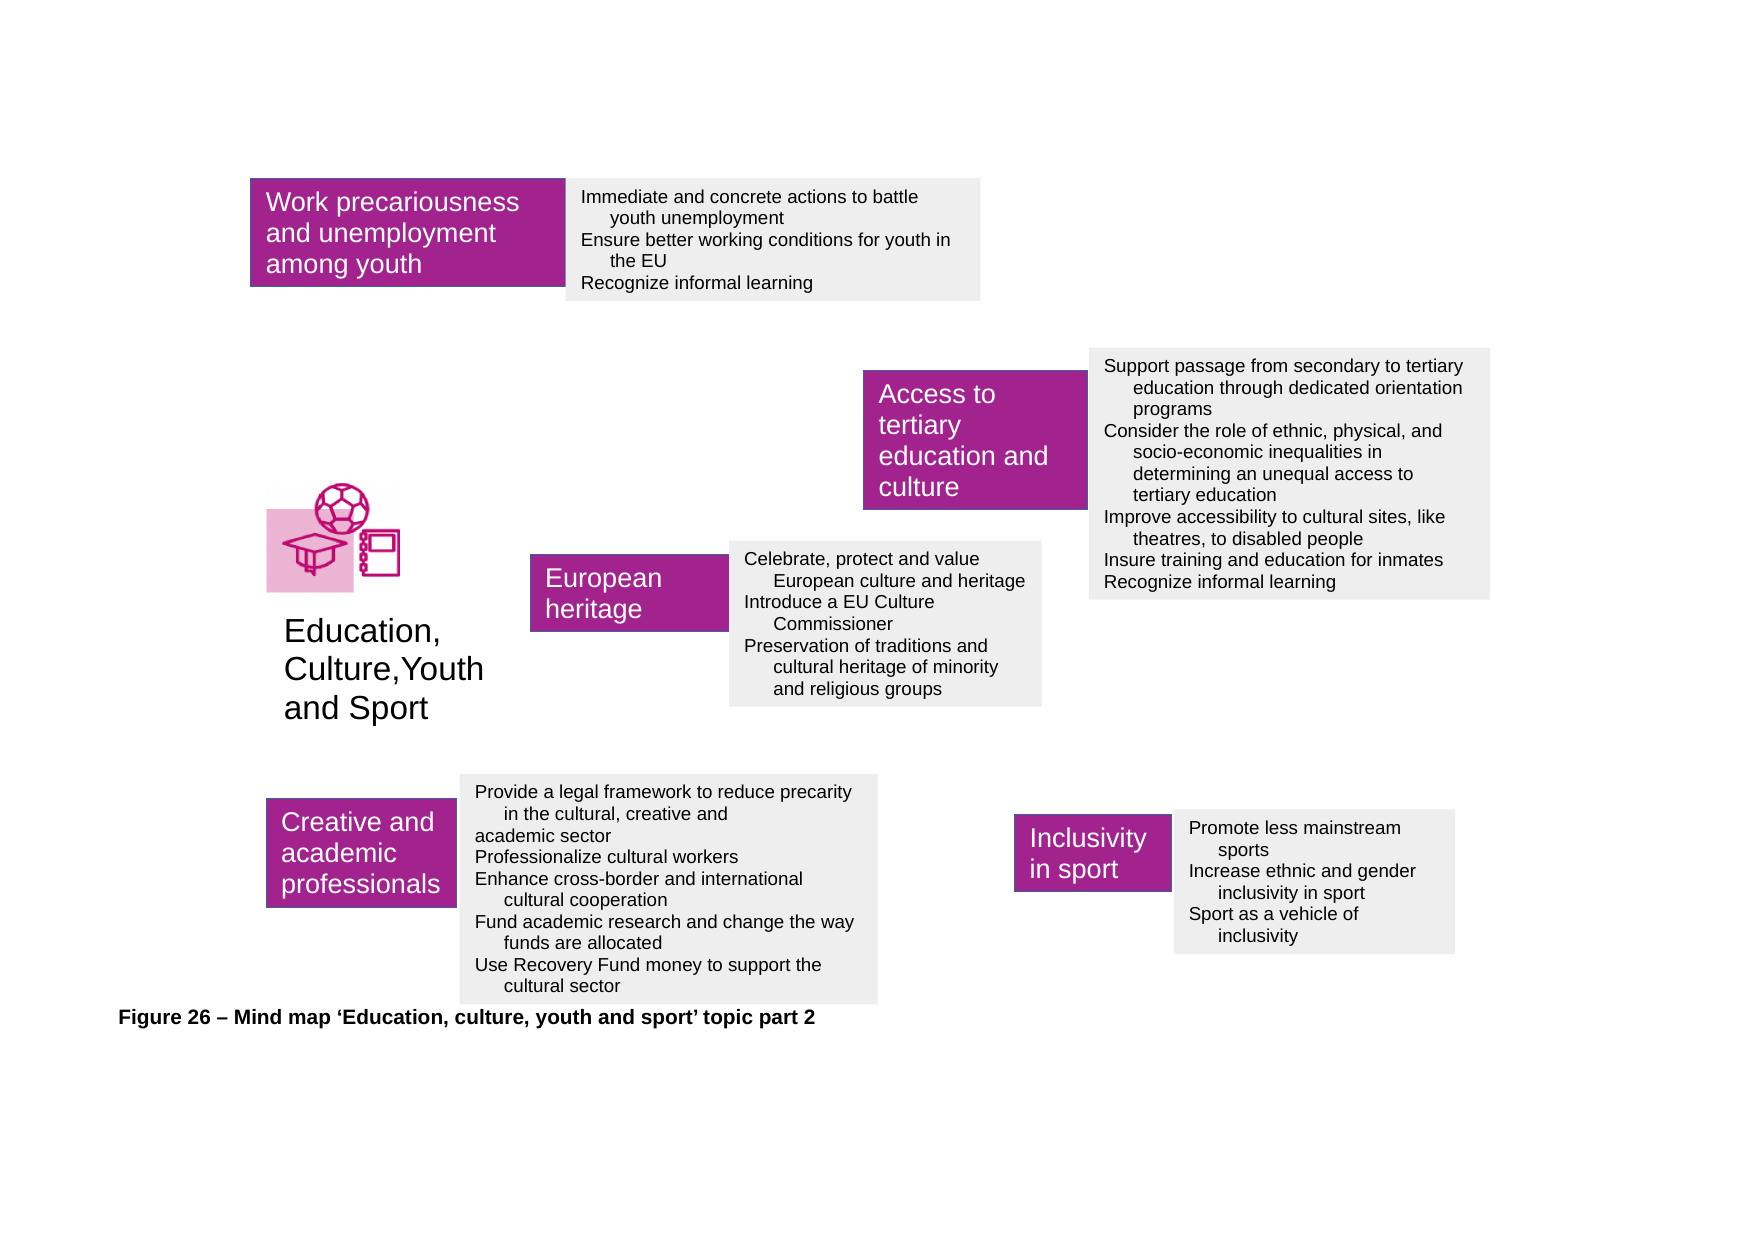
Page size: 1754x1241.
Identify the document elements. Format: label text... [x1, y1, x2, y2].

text Figure 26 – Mind map ‘Education, culture, youth and sport’ topic part 2 [118, 191, 1623, 1028]
picture [265, 481, 400, 596]
